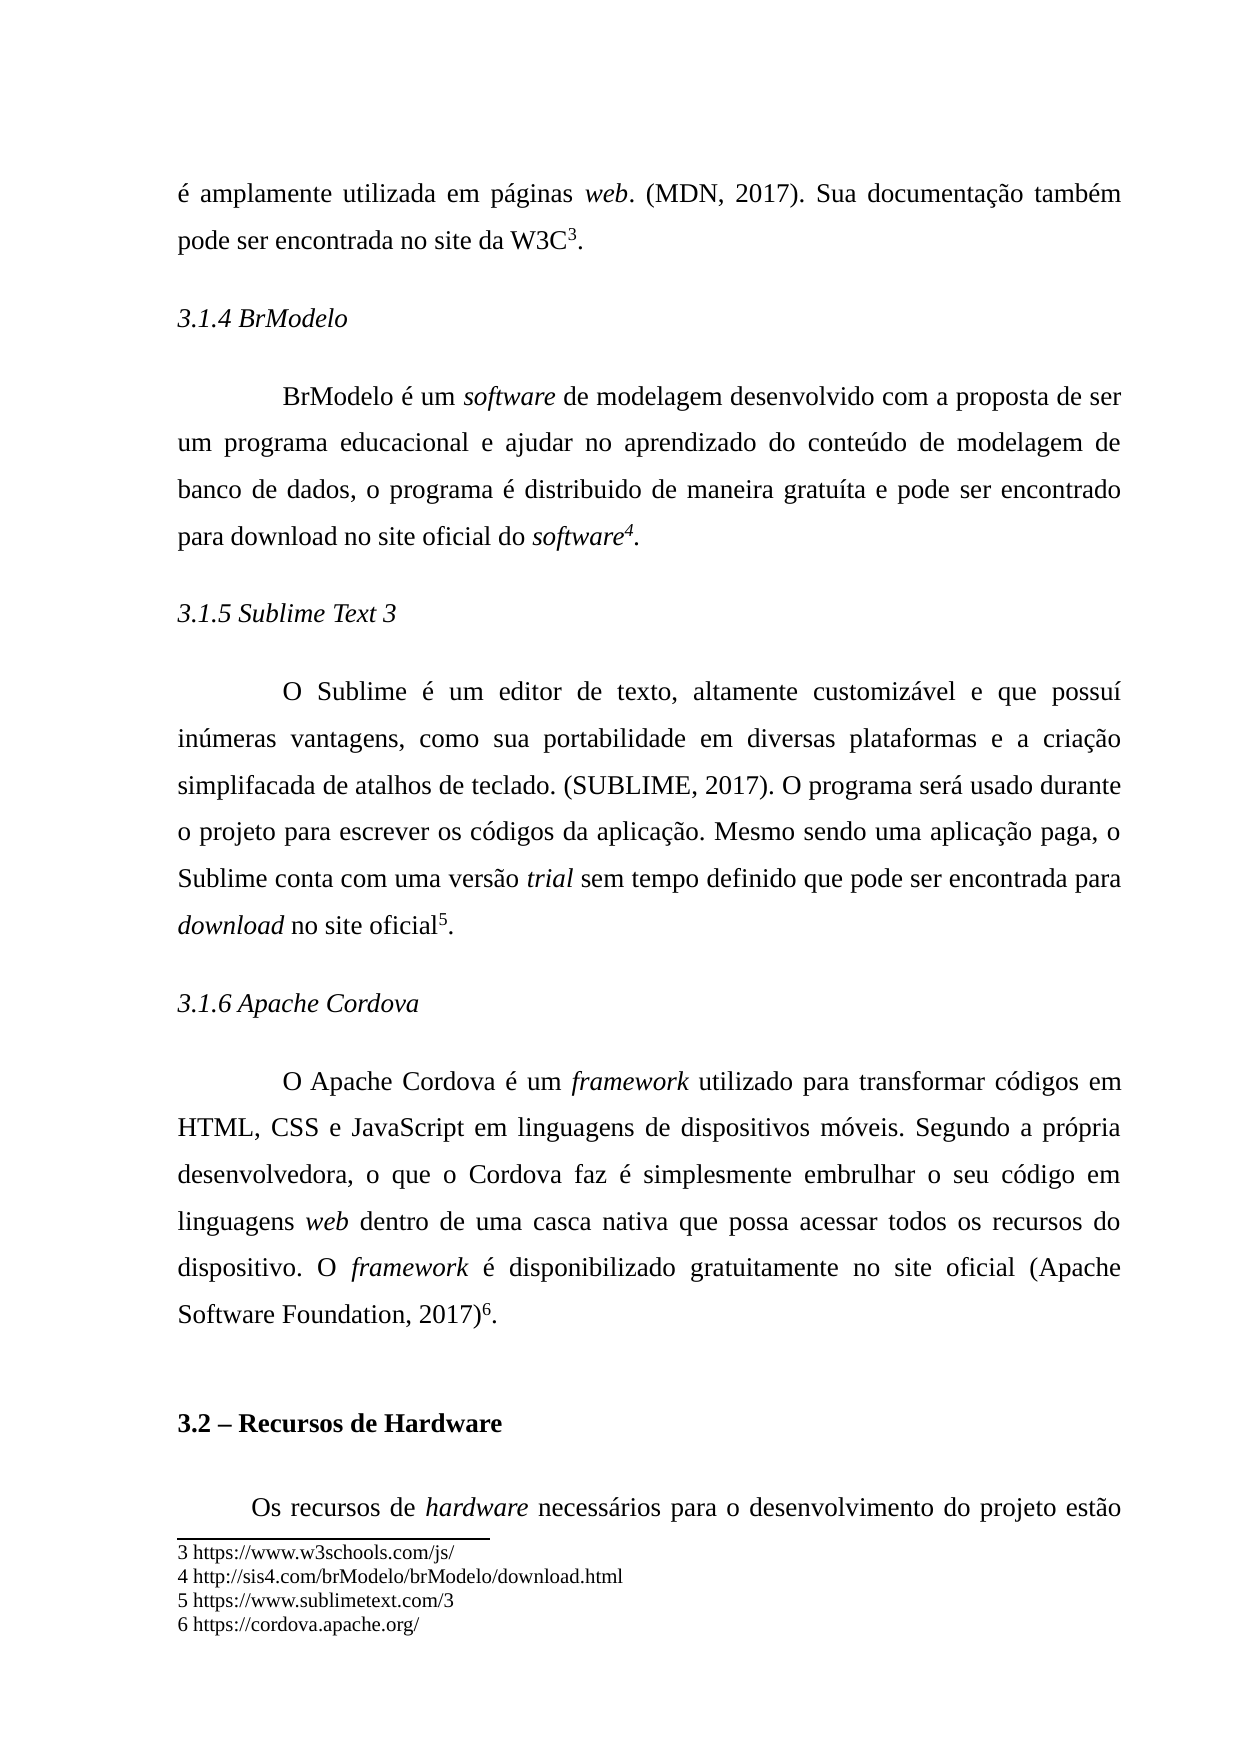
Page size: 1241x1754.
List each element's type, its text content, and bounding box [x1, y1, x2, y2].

text BrModelo é um software de modelagem desenvolvido com a proposta de ser um programa educacional e ajudar no aprendizado do conteúdo de modelagem de banco de dados, o programa é distribuido de maneira gratuíta e pode ser encontrado para download no site oficial do software. [177, 380, 1122, 551]
subtitle 3.2 – Recursos de Hardware [177, 1407, 1122, 1438]
text https://www.sublimetext.com/3 [177, 1588, 1122, 1612]
text http://sis4.com/brModelo/brModelo/download.html [177, 1564, 1122, 1588]
subtitle 3.1.5 Sublime Text 3 [177, 598, 1122, 629]
text https://cordova.apache.org/ [177, 1612, 1122, 1636]
text é amplamente utilizada em páginas web. (MDN, 2017). Sua documentação também pode ser encontrada no site da W3C. [177, 177, 1122, 255]
text O Sublime é um editor de texto, altamente customizável e que possuí inúmeras vantagens, como sua portabilidade em diversas plataformas e a criação simplifacada de atalhos de teclado. (SUBLIME, 2017). O programa será usado durante o projeto para escrever os códigos da aplicação. Mesmo sendo uma aplicação paga, o Sublime conta com uma versão trial sem tempo definido que pode ser encontrada para download no site oficial. [177, 676, 1122, 940]
subtitle 3.1.6 Apache Cordova [177, 987, 1122, 1018]
text Os recursos de hardware necessários para o desenvolvimento do projeto estão [177, 1491, 1122, 1522]
text O Apache Cordova é um framework utilizado para transformar códigos em HTML, CSS e JavaScript em linguagens de dispositivos móveis. Segundo a própria desenvolvedora, o que o Cordova faz é simplesmente embrulhar o seu código em linguagens web dentro de uma casca nativa que possa acessar todos os recursos do dispositivo. O framework é disponibilizado gratuitamente no site oficial (Apache Software Foundation, 2017). [177, 1065, 1122, 1329]
text https://www.w3schools.com/js/ [177, 1539, 1122, 1564]
subtitle 3.1.4 BrModelo [177, 302, 1122, 333]
